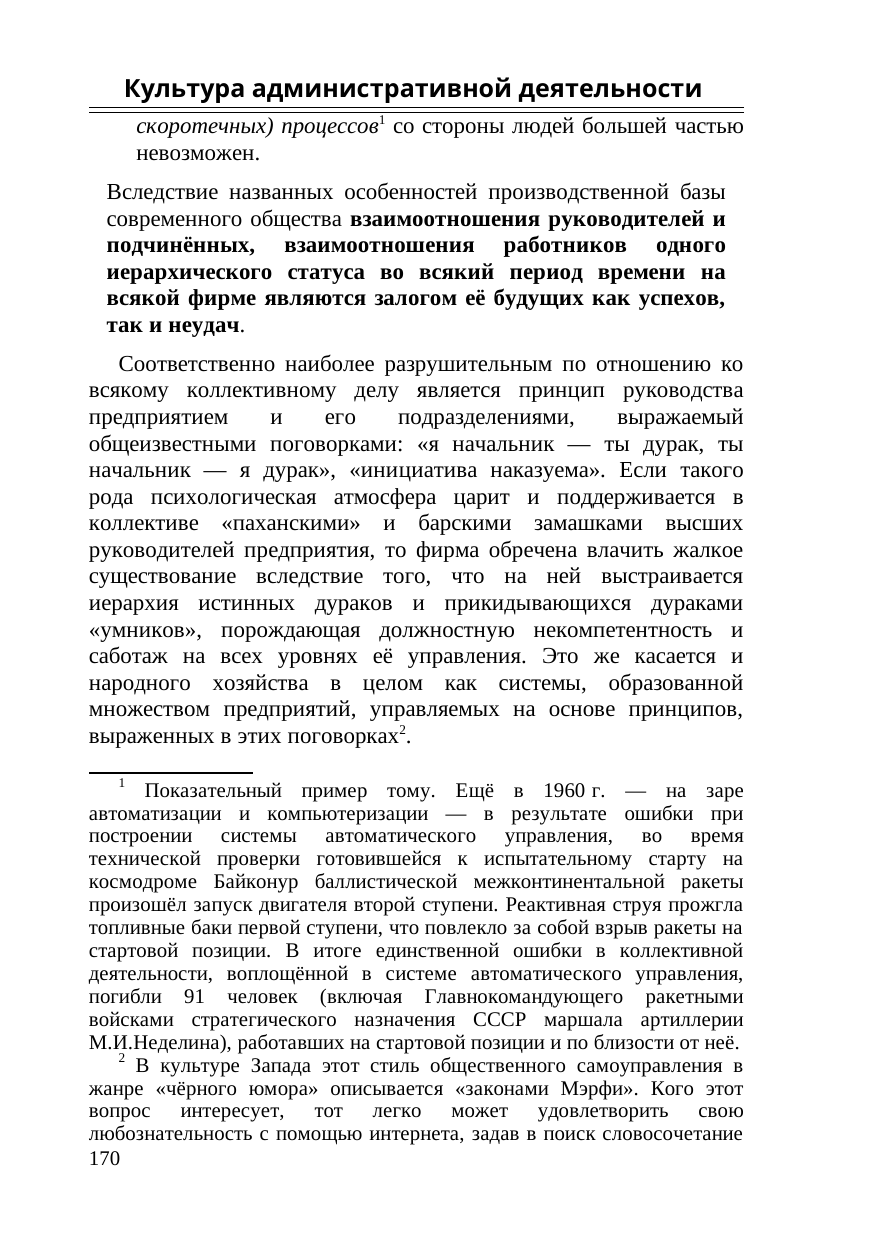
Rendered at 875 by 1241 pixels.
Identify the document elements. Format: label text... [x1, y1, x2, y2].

list Показательный пример тому. Ещё в 1960 г. — на заре автоматизации и компьютеризации — в результате ошибки при построении системы автоматического управления, во время технической проверки готовившейся к испытательному старту на космодроме Байконур баллистической межконтинентальной ракеты произошёл запуск двигателя второй ступени. Реактивная струя прожгла топливные баки первой ступени, что повлекло за собой взрыв ракеты на стартовой позиции. В итоге единственной ошибки в коллективной деятельности, воплощённой в системе автоматического управления, погибли 91 человек (включая Главнокомандующего ракетными войсками стратегического назначения СССР маршала артиллерии М.И.Неделина), работавших на стартовой позиции и по близости от неё. [89, 779, 744, 1054]
text В культуре Запада этот стиль общественного самоуправления в жанре «чёрного юмора» описывается «законами Мэрфи». Кого этот вопрос интересует, тот легко может удовлетворить свою любознательность с помощью интернета, задав в поиск словосочетание [89, 1054, 744, 1145]
list скоротечных) процессов со стороны людей большей частью невозможен. [106, 113, 744, 165]
text Соответственно наиболее разрушительным по отношению ко всякому коллективному делу является принцип руководства предприятием и его подразделениями, выражаемый общеизвестными поговорками: «я начальник — ты дурак, ты начальник — я дурак», «ини­циа­тива наказуема». Если такого рода психологическая атмосфера царит и поддерживается в коллективе «паханскими» и барскими замашками высших руководителей предприятия, то фирма обречена влачить жалкое существование вследствие того, что на ней выстраивается иерархия истинных дураков и прикидывающихся дураками «умников», порождающая должностную некомпетентность и саботаж на всех уровнях её управления. Это же касается и народного хозяйства в целом как системы, образованной множеством предприятий, управляемых на основе принципов, выраженных в этих поговорках. [89, 350, 744, 748]
text Вследствие названных особенностей производственной базы современного общества взаимоотношения руководителей и подчинённых, взаимоотношения работников одного иерархического статуса во всякий период времени на всякой фирме являются залогом её будущих как успехов, так и неудач. [106, 178, 726, 337]
